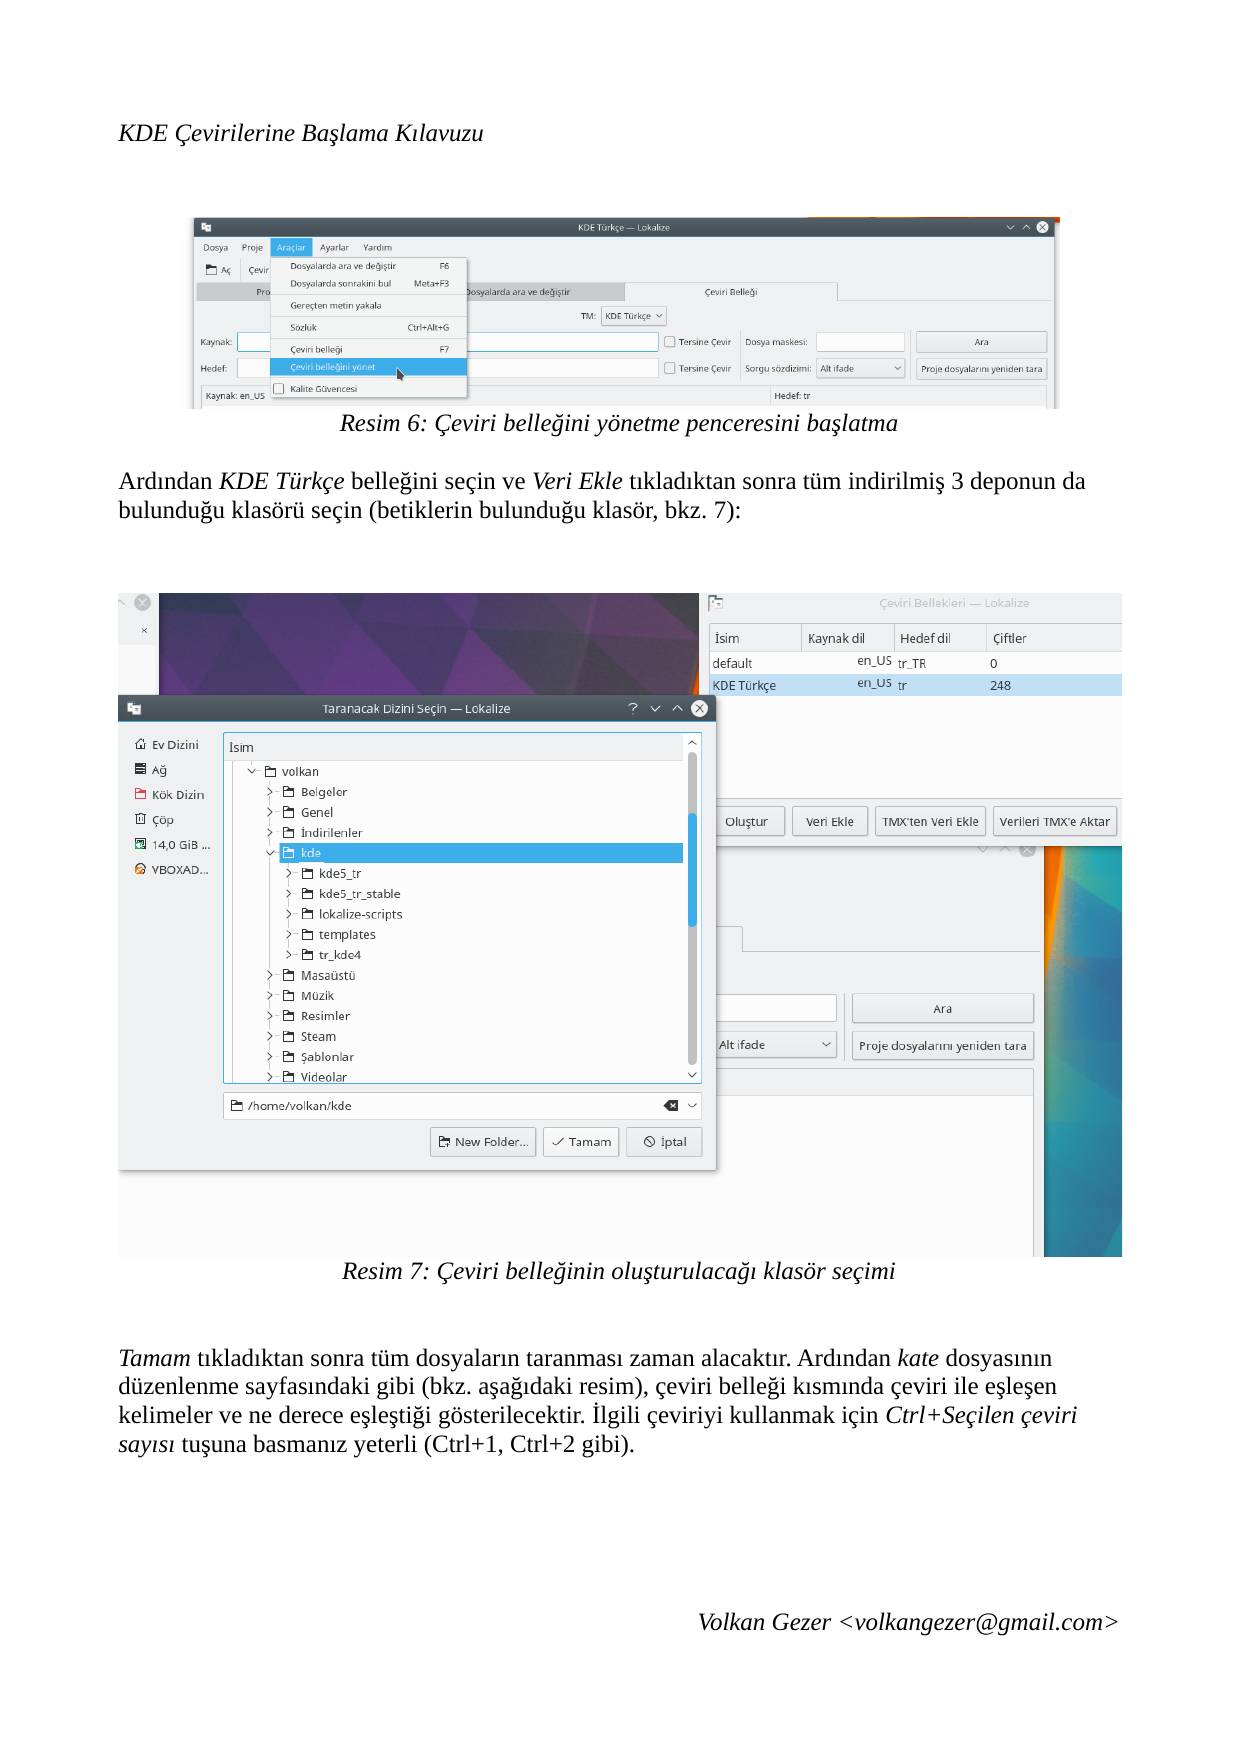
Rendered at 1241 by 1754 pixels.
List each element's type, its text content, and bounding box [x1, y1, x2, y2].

text Resim 6: Çeviri belleğini yönetme penceresini başlatma [180, 409, 1060, 437]
text Tamam tıkladıktan sonra tüm dosyaların taranması zaman alacaktır. Ardından kate dosyasının düzenlenme sayfasındaki gibi (bkz. aşağıdaki resim), çeviri belleği kısmında çeviri ile eşleşen kelimeler ve ne derece eşleştiği gösterilecektir. İlgili çeviriyi kullanmak için Ctrl+Seçilen çeviri sayısı tuşuna basmanız yeterli (Ctrl+1, Ctrl+2 gibi). [118, 1343, 1122, 1458]
picture [118, 593, 1123, 1257]
picture [180, 217, 1060, 409]
text Ardından KDE Türkçe belleğini seçin ve Veri Ekle tıkladıktan sonra tüm indirilmiş 3 deponun da bulunduğu klasörü seçin (betiklerin bulunduğu klasör, bkz. Resim 7): [118, 466, 1122, 523]
text Resim 7: Çeviri belleğinin oluşturulacağı klasör seçimi [118, 1257, 1122, 1285]
